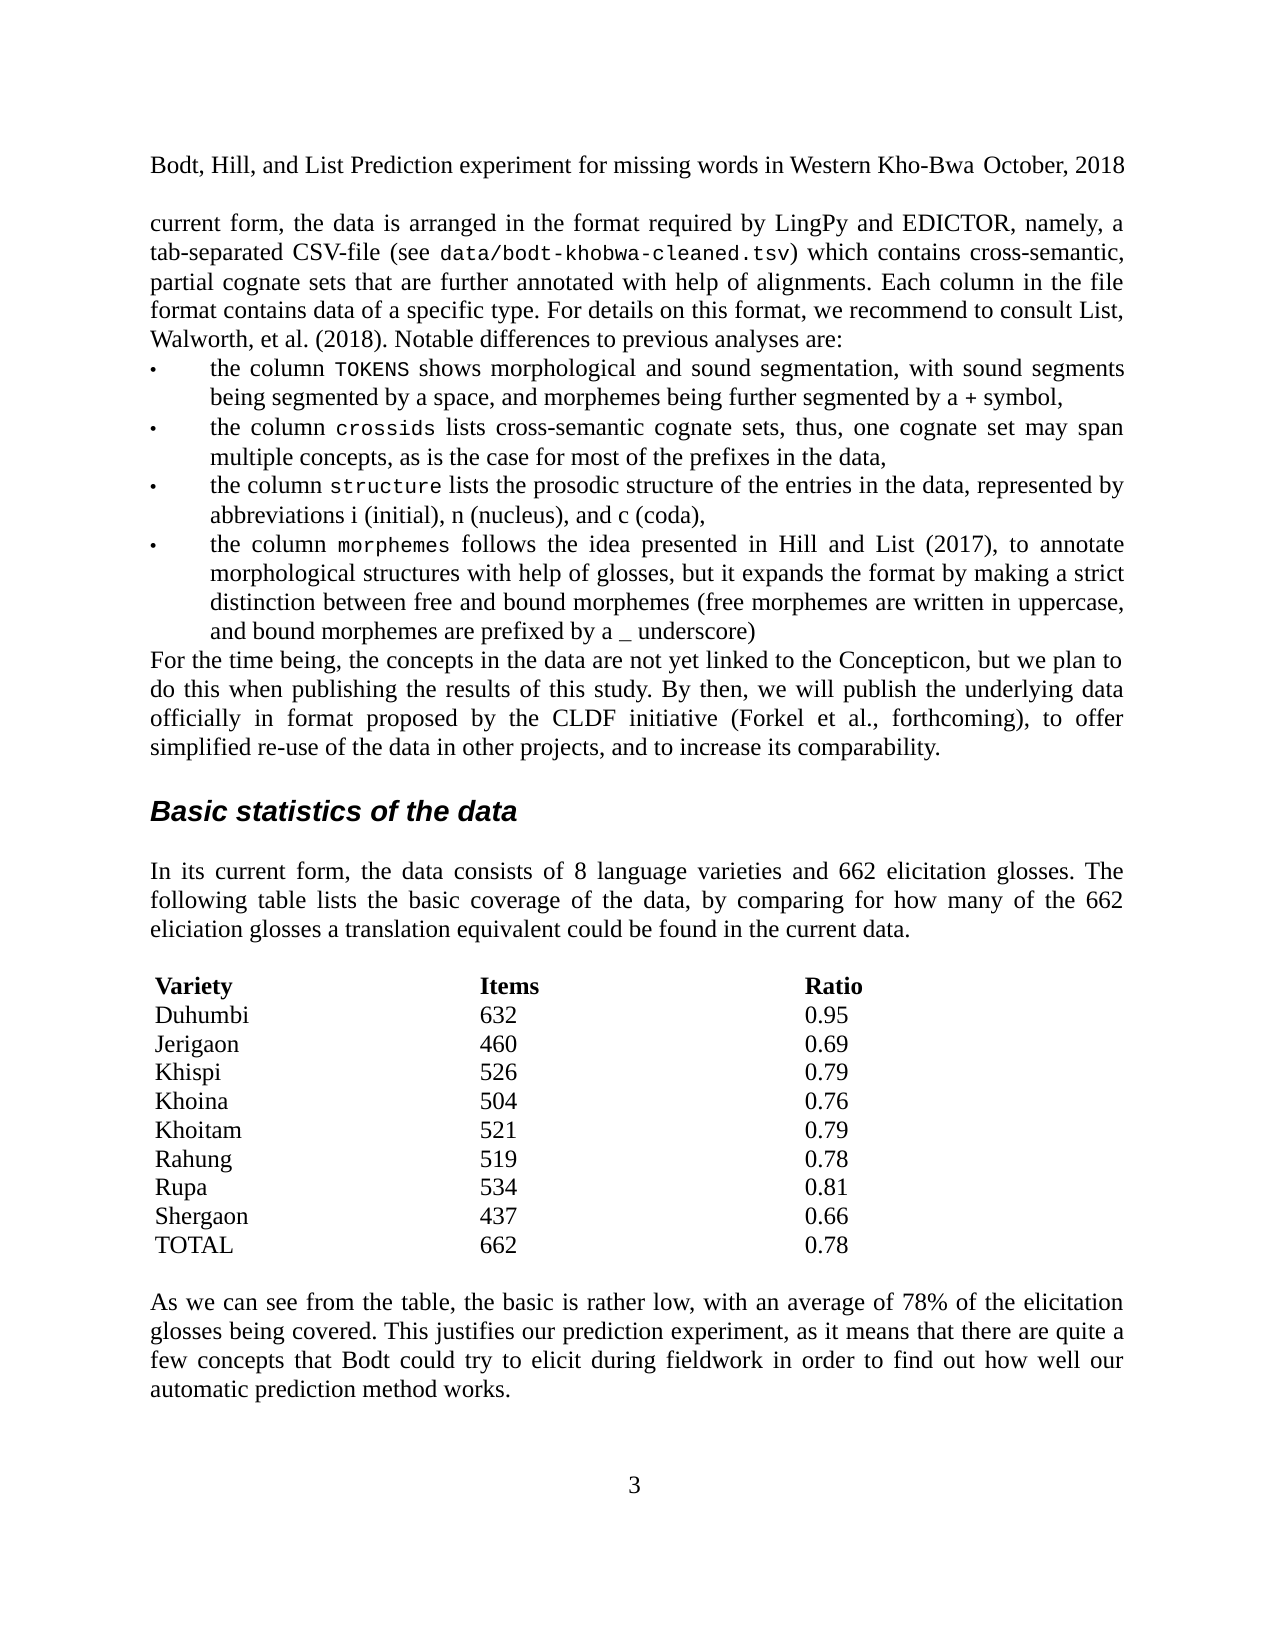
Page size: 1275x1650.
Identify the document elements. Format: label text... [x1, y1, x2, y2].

table_cell 534 [475, 1173, 800, 1201]
list the column morphemes follows the idea presented in Hill and List (2017), to annotate morphological structures with help of glosses, but it expands the format by making a strict distinction between free and bound morphemes (free morphemes are written in uppercase, and bound morphemes are prefixed by a _ underscore) [150, 529, 1125, 645]
table_cell 632 [475, 1000, 800, 1029]
table_cell Rupa [150, 1173, 475, 1201]
table_cell 521 [475, 1115, 800, 1144]
table_cell 662 [475, 1230, 800, 1259]
table_cell Khoina [150, 1086, 475, 1115]
table_cell 460 [475, 1029, 800, 1057]
table_cell 0.79 [800, 1058, 1125, 1086]
text current form, the data is arranged in the format required by LingPy and EDICTOR, namely, a tab-separated CSV-file (see data/bodt-khobwa-cleaned.tsv) which contains cross-semantic, partial cognate sets that are further annotated with help of alignments. Each column in the file format contains data of a specific type. For details on this format, we recommend to consult List, Walworth, et al. (2018). Notable differences to previous analyses are: [150, 208, 1125, 353]
table_cell 437 [475, 1201, 800, 1230]
text For the time being, the concepts in the data are not yet linked to the Concepticon, but we plan to do this when publishing the results of this study. By then, we will publish the underlying data officially in format proposed by the CLDF initiative (Forkel et al., forthcoming), to offer simplified re-use of the data in other projects, and to increase its comparability. [150, 645, 1125, 760]
table_cell 0.69 [800, 1029, 1125, 1057]
table_cell Jerigaon [150, 1029, 475, 1057]
subtitle Basic statistics of the data [150, 794, 1125, 827]
list the column crossids lists cross-semantic cognate sets, thus, one cognate set may span multiple concepts, as is the case for most of the prefixes in the data, [150, 412, 1125, 470]
table_cell 0.79 [800, 1115, 1125, 1144]
table_cell 526 [475, 1058, 800, 1086]
table_cell Shergaon [150, 1201, 475, 1230]
table_cell 0.78 [800, 1144, 1125, 1172]
table_cell 0.95 [800, 1000, 1125, 1029]
table_cell 0.76 [800, 1086, 1125, 1115]
table_header Variety [150, 971, 475, 1000]
table_cell Khoitam [150, 1115, 475, 1144]
table_cell Khispi [150, 1058, 475, 1086]
list the column TOKENS shows morphological and sound segmentation, with sound segments being segmented by a space, and morphemes being further segmented by a + symbol, [150, 353, 1125, 412]
table_cell TOTAL [150, 1230, 475, 1259]
table_cell 0.66 [800, 1201, 1125, 1230]
table_cell 519 [475, 1144, 800, 1172]
table_cell 0.81 [800, 1173, 1125, 1201]
table_cell Duhumbi [150, 1000, 475, 1029]
text As we can see from the table, the basic is rather low, with an average of 78% of the elicitation glosses being covered. This justifies our prediction experiment, as it means that there are quite a few concepts that Bodt could try to elicit during fieldwork in order to find out how well our automatic prediction method works. [150, 1287, 1125, 1402]
table_header Ratio [800, 971, 1125, 1000]
table_header Items [475, 971, 800, 1000]
table_cell Rahung [150, 1144, 475, 1172]
text In its current form, the data consists of 8 language varieties and 662 elicitation glosses. The following table lists the basic coverage of the data, by comparing for how many of the 662 eliciation glosses a translation equivalent could be found in the current data. [150, 856, 1125, 942]
table_cell 504 [475, 1086, 800, 1115]
table_cell 0.78 [800, 1230, 1125, 1259]
list the column structure lists the prosodic structure of the entries in the data, represented by abbreviations i (initial), n (nucleus), and c (coda), [150, 470, 1125, 529]
